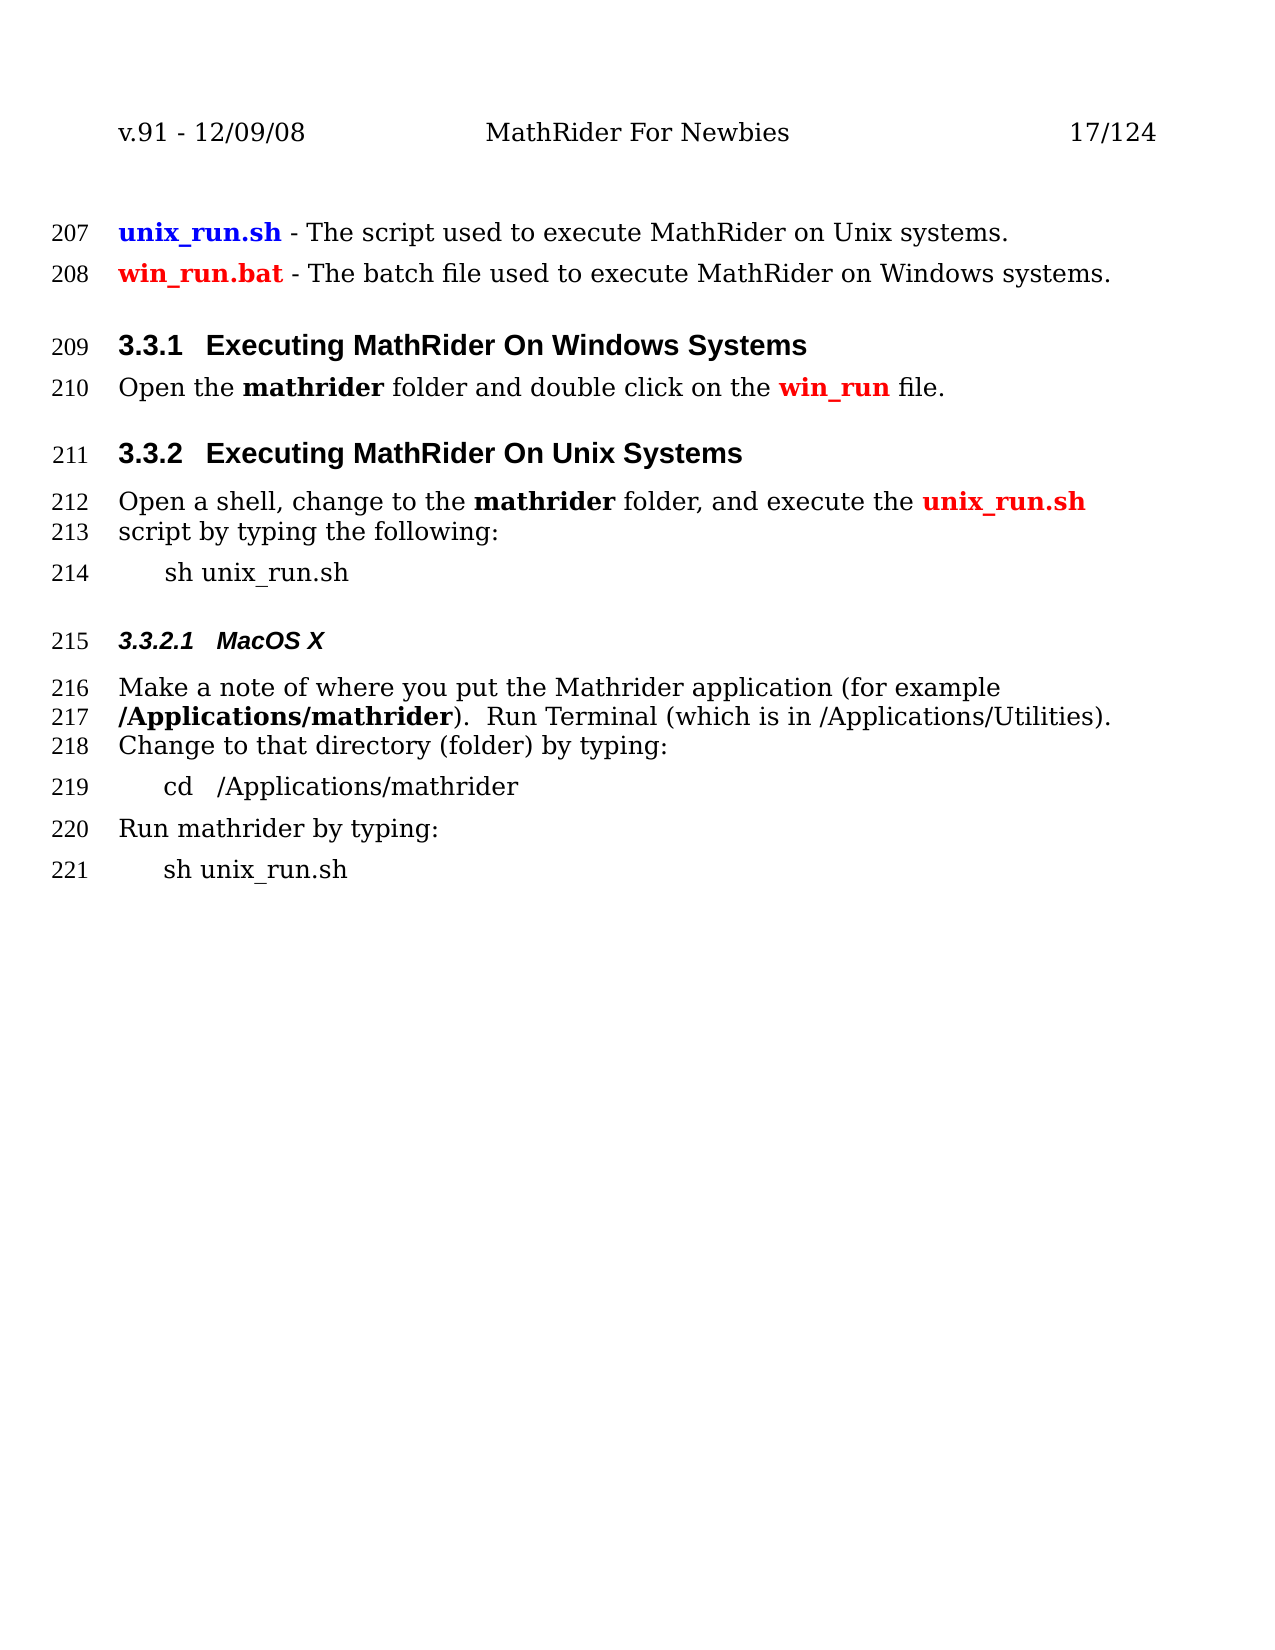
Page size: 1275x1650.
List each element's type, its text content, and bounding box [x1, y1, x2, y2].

subtitle Executing MathRider On Windows Systems [118, 328, 1157, 361]
text Open a shell, change to the mathrider folder, and execute the unix_run.sh script by typing the following: [118, 487, 1157, 546]
text Open the mathrider folder and double click on the win_run file. [118, 373, 1157, 403]
text cd /Applications/mathrider [163, 773, 1157, 802]
text Make a note of where you put the Mathrider application (for example /Applications/mathrider). Run Terminal (which is in /Applications/Utilities). Change to that directory (folder) by typing: [118, 673, 1157, 761]
text unix_run.sh - The script used to execute MathRider on Unix systems. [118, 218, 1157, 247]
text sh unix_run.sh [164, 558, 1157, 587]
text sh unix_run.sh [163, 855, 1157, 884]
text Run mathrider by typing: [118, 814, 1157, 843]
text win_run.bat - The batch file used to execute MathRider on Windows systems. [118, 259, 1157, 289]
subtitle MacOS X [118, 626, 1157, 655]
subtitle Executing MathRider On Unix Systems [118, 436, 1157, 469]
